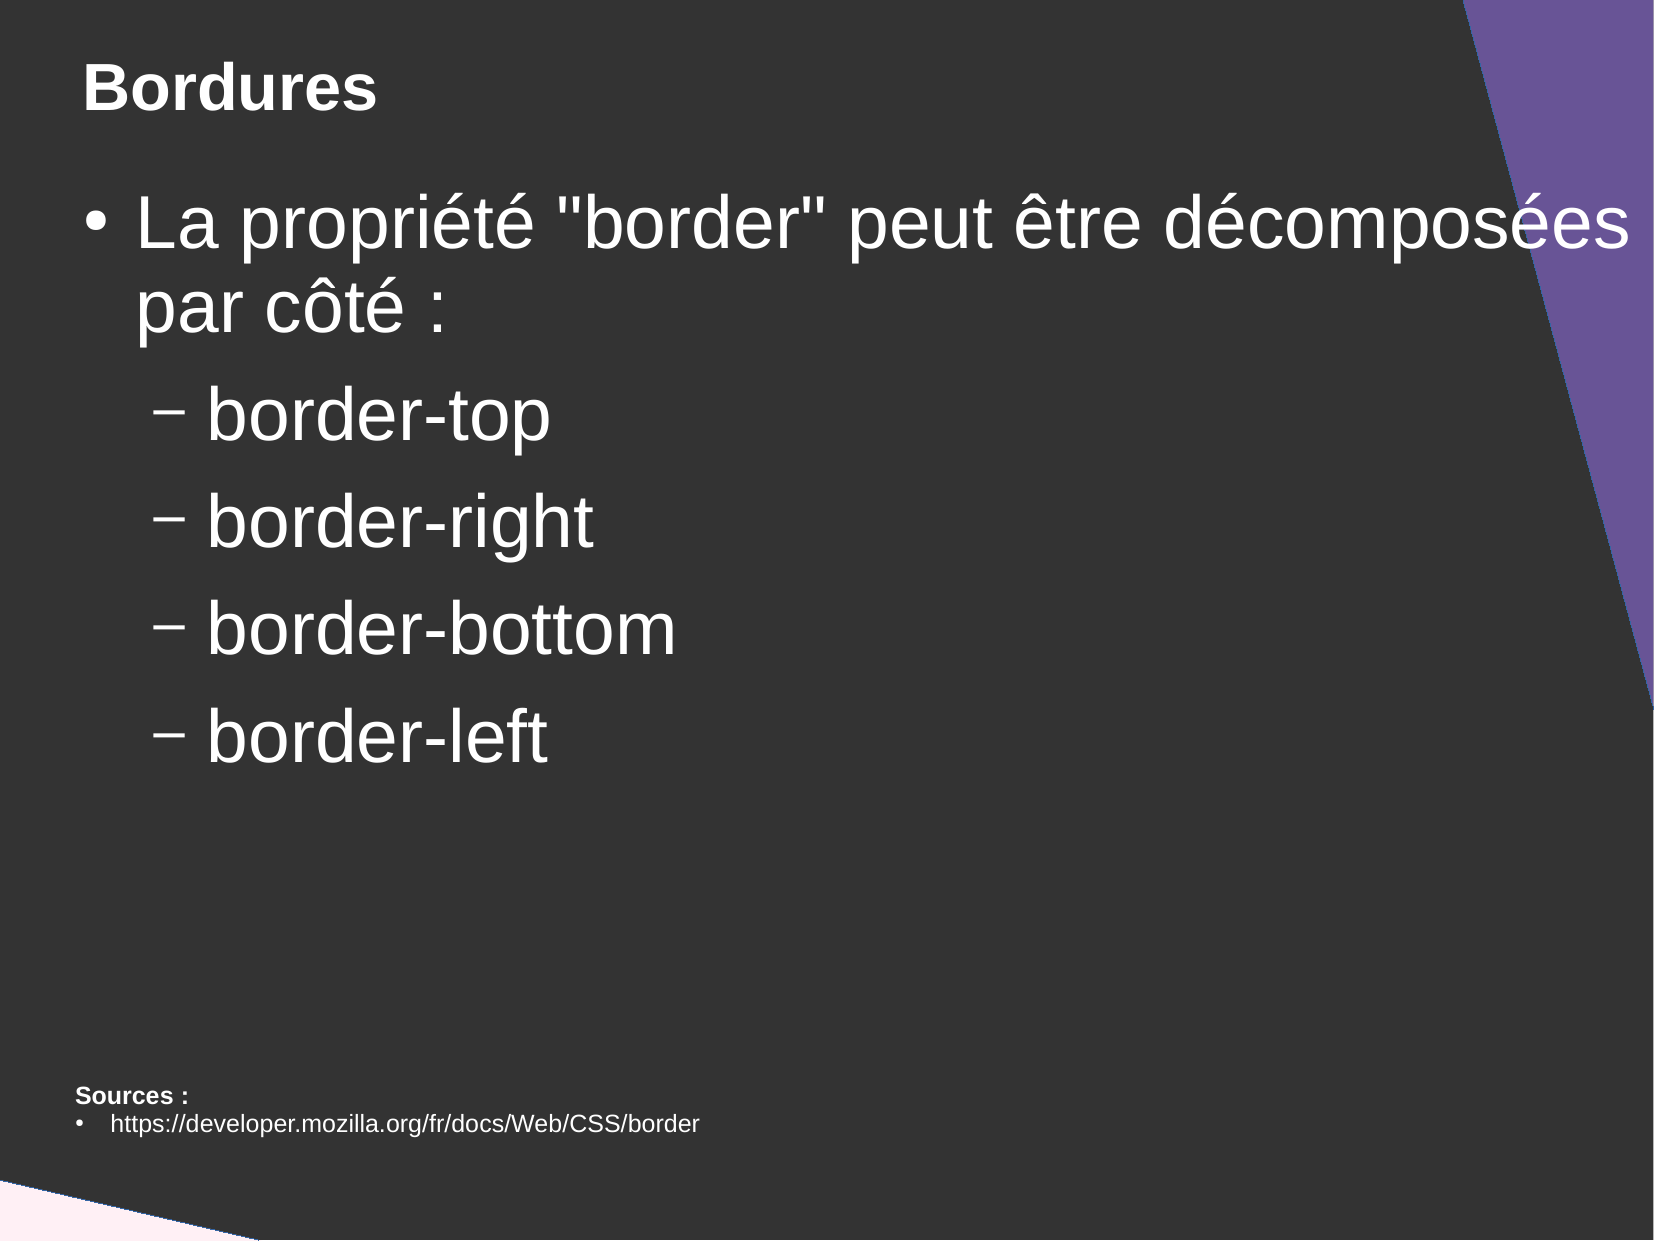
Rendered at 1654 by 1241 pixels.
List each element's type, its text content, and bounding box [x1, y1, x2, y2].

text_box [0, 1180, 263, 1241]
title Bordures [82, 49, 1571, 130]
list La propriété "border" peut être décomposées par côté : border-top border-right border-bottom border-left [64, 180, 1642, 815]
text_box [1463, 0, 1654, 710]
text_box Sources : https://developer.mozilla.org/fr/docs/Web/CSS/border [60, 1074, 1546, 1217]
